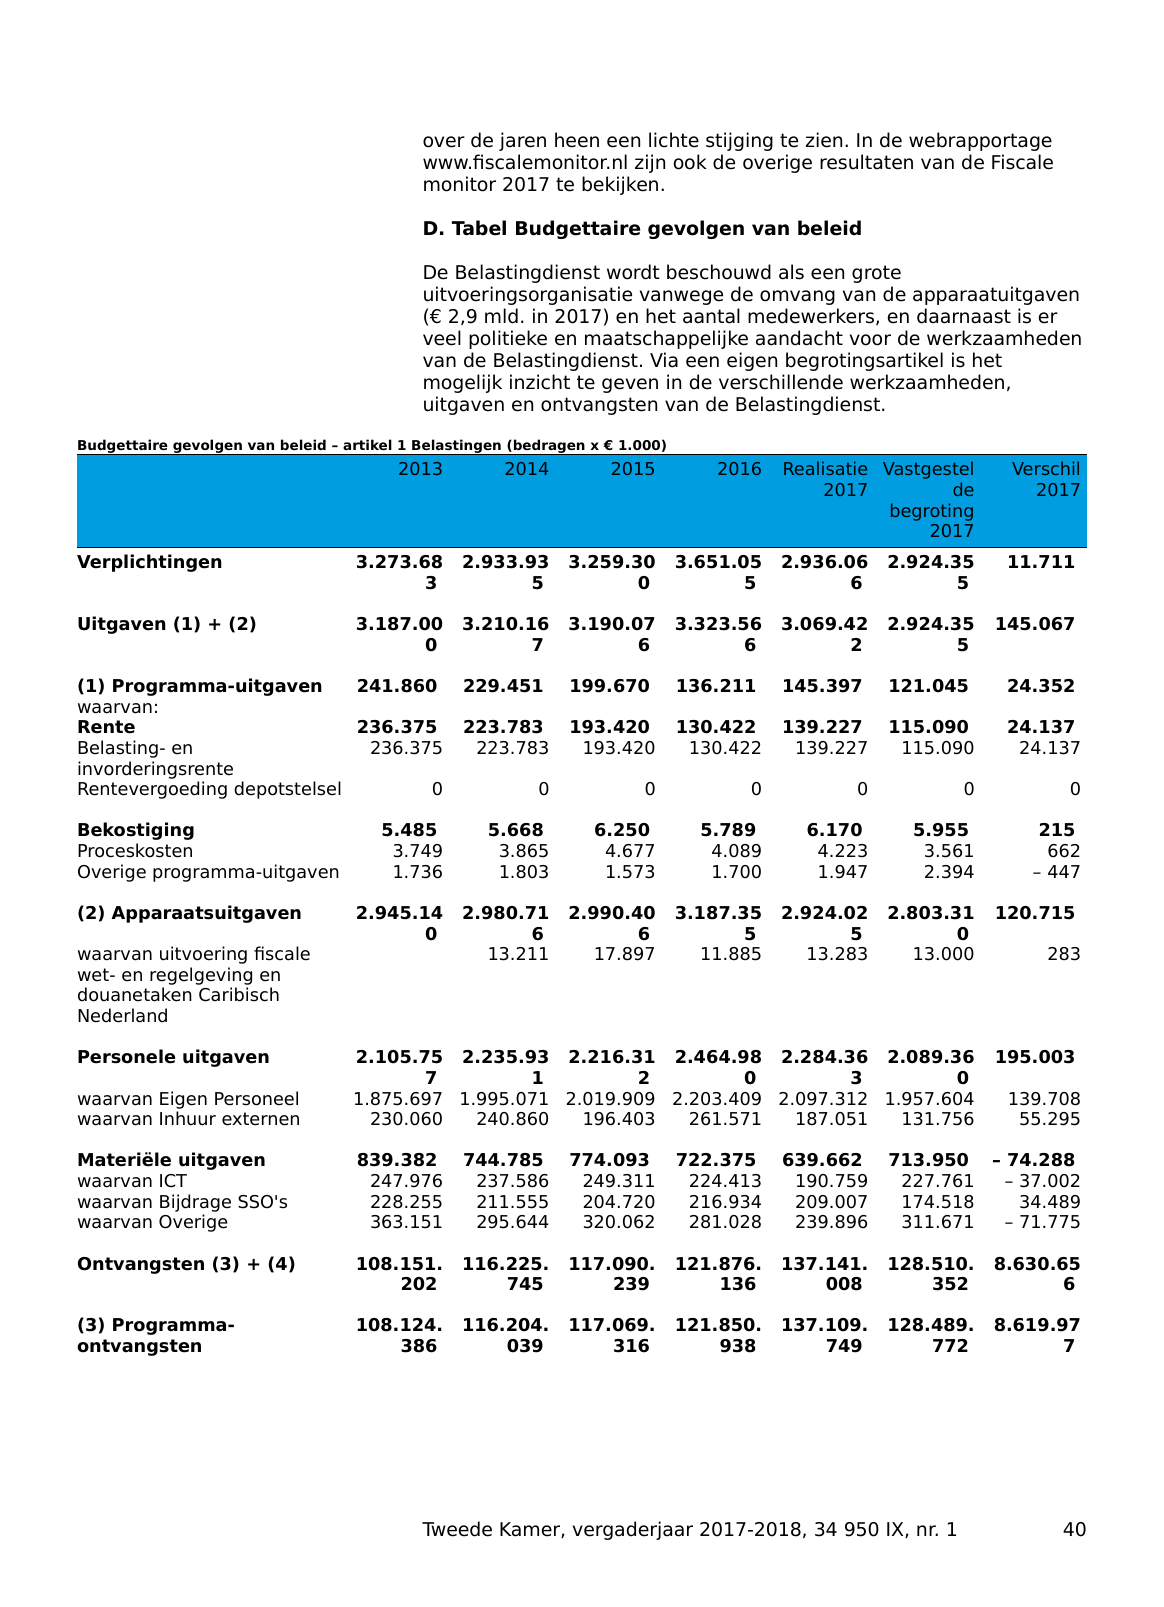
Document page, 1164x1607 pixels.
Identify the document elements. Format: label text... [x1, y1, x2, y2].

table_cell [874, 1130, 980, 1150]
table_cell [768, 1233, 874, 1253]
table_cell 5.955 [874, 820, 980, 841]
table_cell Realisatie 2017 [768, 455, 874, 547]
table_cell 121.045 [874, 676, 980, 697]
table_cell 662 [980, 841, 1087, 862]
table_cell [449, 1130, 555, 1150]
table_cell 0 [661, 779, 768, 800]
table_cell 108.151.202 [343, 1254, 449, 1295]
table_cell [661, 1027, 768, 1047]
table_cell Verplichtingen [77, 548, 342, 593]
table_cell 1.700 [661, 862, 768, 882]
table_cell 1.995.071 [449, 1089, 555, 1109]
table_cell [768, 594, 874, 614]
table_cell 209.007 [768, 1192, 874, 1212]
table_cell 1.947 [768, 862, 874, 882]
table_cell [555, 1233, 661, 1253]
table_cell 236.375 [343, 717, 449, 738]
table_cell 2.936.066 [768, 548, 874, 593]
table_cell 2.105.757 [343, 1047, 449, 1088]
table_cell [661, 1233, 768, 1253]
table_cell 240.860 [449, 1109, 555, 1130]
table_cell 136.211 [661, 676, 768, 697]
table_cell Rente [77, 717, 342, 738]
table_cell 228.255 [343, 1192, 449, 1212]
table_cell 11.711 [980, 548, 1087, 593]
table_cell [980, 655, 1087, 676]
table_cell 130.422 [661, 717, 768, 738]
table_cell 249.311 [555, 1171, 661, 1192]
table_cell Uitgaven (1) + (2) [77, 614, 342, 655]
table_cell [449, 800, 555, 820]
table_cell [555, 697, 661, 717]
table_cell [555, 1130, 661, 1150]
table_cell [343, 655, 449, 676]
table_cell [768, 1295, 874, 1315]
table_cell 190.759 [768, 1171, 874, 1192]
table_cell 13.283 [768, 944, 874, 1027]
table_cell 236.375 [343, 738, 449, 779]
table_cell [980, 1130, 1087, 1150]
table_cell [768, 882, 874, 903]
table_cell [874, 1233, 980, 1253]
table_cell waarvan: [77, 697, 342, 717]
table_cell 2.089.360 [874, 1047, 980, 1088]
table_cell [77, 455, 342, 547]
table_cell [661, 1295, 768, 1315]
table_cell 744.785 [449, 1150, 555, 1171]
table_cell 139.227 [768, 717, 874, 738]
table_cell 8.619.977 [980, 1315, 1087, 1357]
table_cell (3) Programma-ontvangsten [77, 1315, 342, 1357]
table_cell 2016 [661, 455, 768, 547]
table_cell [980, 882, 1087, 903]
table_cell 2.924.025 [768, 903, 874, 944]
table_cell 774.093 [555, 1150, 661, 1171]
table_cell 2.803.310 [874, 903, 980, 944]
table_cell [449, 882, 555, 903]
table_cell [449, 594, 555, 614]
table_cell [555, 1295, 661, 1315]
table_cell 5.485 [343, 820, 449, 841]
table_cell Verschil 2017 [980, 455, 1087, 547]
table_cell 139.708 [980, 1089, 1087, 1109]
table_cell [980, 594, 1087, 614]
table_cell 0 [768, 779, 874, 800]
subtitle D. Tabel Budgettaire gevolgen van beleid [422, 218, 1087, 240]
table_cell [343, 697, 449, 717]
table_cell 3.187.355 [661, 903, 768, 944]
table_cell 24.137 [980, 738, 1087, 779]
table_cell [449, 1233, 555, 1253]
table_cell Bekostiging [77, 820, 342, 841]
table_cell 223.783 [449, 738, 555, 779]
table_cell 117.090.239 [555, 1254, 661, 1295]
table_cell [77, 1027, 342, 1047]
table_cell 2014 [449, 455, 555, 547]
table_cell waarvan ICT [77, 1171, 342, 1192]
table_cell [874, 800, 980, 820]
table_cell Personele uitgaven [77, 1047, 342, 1088]
table_cell 247.976 [343, 1171, 449, 1192]
table_cell [343, 1233, 449, 1253]
table_cell [77, 1130, 342, 1150]
table_cell [77, 594, 342, 614]
table_cell 1.736 [343, 862, 449, 882]
table_cell [343, 882, 449, 903]
table_cell – 37.002 [980, 1171, 1087, 1192]
table_cell 13.000 [874, 944, 980, 1027]
table_cell 2.990.406 [555, 903, 661, 944]
table_cell 363.151 [343, 1212, 449, 1233]
table_cell [768, 697, 874, 717]
table_cell Vastgestelde begroting 2017 [874, 455, 980, 547]
table_cell [77, 655, 342, 676]
table_cell [768, 1130, 874, 1150]
table_cell 24.137 [980, 717, 1087, 738]
table_cell 2.924.355 [874, 614, 980, 655]
table_cell 6.170 [768, 820, 874, 841]
table_cell [874, 655, 980, 676]
table_cell 0 [980, 779, 1087, 800]
table_cell 139.227 [768, 738, 874, 779]
table_cell [555, 1027, 661, 1047]
table_cell 2.394 [874, 862, 980, 882]
table_cell 0 [874, 779, 980, 800]
table_cell 8.630.656 [980, 1254, 1087, 1295]
table_cell 3.561 [874, 841, 980, 862]
table_cell [661, 697, 768, 717]
table_cell [874, 594, 980, 614]
table_cell 5.668 [449, 820, 555, 841]
table_cell 5.789 [661, 820, 768, 841]
table_cell Rentevergoeding depotstelsel [77, 779, 342, 800]
table_cell [343, 1130, 449, 1150]
table_cell waarvan Inhuur externen [77, 1109, 342, 1130]
table_cell 3.273.683 [343, 548, 449, 593]
table_cell [343, 1295, 449, 1315]
table_cell 128.489.772 [874, 1315, 980, 1357]
table_cell 229.451 [449, 676, 555, 697]
table_cell 1.803 [449, 862, 555, 882]
table_cell 137.109.749 [768, 1315, 874, 1357]
table_cell 131.756 [874, 1109, 980, 1130]
table_cell [980, 1295, 1087, 1315]
table_cell 195.003 [980, 1047, 1087, 1088]
table_cell 216.934 [661, 1192, 768, 1212]
table_cell [980, 1233, 1087, 1253]
table_cell 713.950 [874, 1150, 980, 1171]
table_cell 145.397 [768, 676, 874, 697]
table_cell 3.323.566 [661, 614, 768, 655]
table_cell 120.715 [980, 903, 1087, 944]
table_cell 1.875.697 [343, 1089, 449, 1109]
table_cell 199.670 [555, 676, 661, 697]
table_cell [449, 1027, 555, 1047]
table_cell 116.204.039 [449, 1315, 555, 1357]
table_cell 320.062 [555, 1212, 661, 1233]
table_cell 2.933.935 [449, 548, 555, 593]
table_cell 34.489 [980, 1192, 1087, 1212]
table_cell 137.141.008 [768, 1254, 874, 1295]
table_cell waarvan Eigen Personeel [77, 1089, 342, 1109]
table_cell 130.422 [661, 738, 768, 779]
table_cell 839.382 [343, 1150, 449, 1171]
table_cell Materiële uitgaven [77, 1150, 342, 1171]
table_cell [77, 800, 342, 820]
table_cell 3.069.422 [768, 614, 874, 655]
text De Belastingdienst wordt beschouwd als een grote uitvoeringsorganisatie vanwege de omvang van de apparaatuitgaven (€ 2,9 mld. in 2017) en het aantal medewerkers, en daarnaast is er veel politieke en maatschappelijke aandacht voor de werkzaamheden van de Belastingdienst. Via een eigen begrotingsartikel is het mogelijk inzicht te geven in de verschillende werkzaamheden, uitgaven en ontvangsten van de Belastingdienst. [422, 262, 1087, 416]
table_cell 117.069.316 [555, 1315, 661, 1357]
table_cell 3.190.076 [555, 614, 661, 655]
table_cell 108.124.386 [343, 1315, 449, 1357]
table_cell 1.957.604 [874, 1089, 980, 1109]
table_cell 722.375 [661, 1150, 768, 1171]
table_cell [343, 800, 449, 820]
text over de jaren heen een lichte stijging te zien. In de webrapportage www.fiscalemonitor.nl zijn ook de overige resultaten van de Fiscale monitor 2017 te bekijken. [422, 130, 1087, 196]
table_cell [980, 800, 1087, 820]
table_cell 3.210.167 [449, 614, 555, 655]
table_cell 17.897 [555, 944, 661, 1027]
table_cell 295.644 [449, 1212, 555, 1233]
table_cell (1) Programma-uitgaven [77, 676, 342, 697]
table_cell 2.945.140 [343, 903, 449, 944]
table_cell [449, 655, 555, 676]
table_cell 227.761 [874, 1171, 980, 1192]
table_cell Belasting- en invorderingsrente [77, 738, 342, 779]
table_cell – 74.288 [980, 1150, 1087, 1171]
table_cell 4.223 [768, 841, 874, 862]
table_cell [661, 1130, 768, 1150]
table_cell Ontvangsten (3) + (4) [77, 1254, 342, 1295]
table_cell 224.413 [661, 1171, 768, 1192]
table_cell waarvan uitvoering fiscale wet- en regelgeving en douanetaken Caribisch Nederland [77, 944, 342, 1027]
table_cell 2015 [555, 455, 661, 547]
table_cell [77, 1233, 342, 1253]
table_cell 239.896 [768, 1212, 874, 1233]
table_cell [874, 697, 980, 717]
table_cell 2.284.363 [768, 1047, 874, 1088]
table_cell 311.671 [874, 1212, 980, 1233]
table_cell 237.586 [449, 1171, 555, 1192]
table_cell 0 [343, 779, 449, 800]
table_cell [449, 697, 555, 717]
table_cell 4.677 [555, 841, 661, 862]
table_cell 174.518 [874, 1192, 980, 1212]
table_cell – 447 [980, 862, 1087, 882]
table_cell 121.876.136 [661, 1254, 768, 1295]
table_cell [768, 800, 874, 820]
table_cell 230.060 [343, 1109, 449, 1130]
table_cell 4.089 [661, 841, 768, 862]
table_cell 55.295 [980, 1109, 1087, 1130]
table_cell [77, 1295, 342, 1315]
table_cell waarvan Overige [77, 1212, 342, 1233]
table_cell [768, 1027, 874, 1047]
table_cell 283 [980, 944, 1087, 1027]
table_cell 193.420 [555, 738, 661, 779]
table_cell [661, 800, 768, 820]
table_cell [874, 1027, 980, 1047]
table_cell [449, 1295, 555, 1315]
table_cell 2.019.909 [555, 1089, 661, 1109]
table_cell [874, 882, 980, 903]
table_cell 3.259.300 [555, 548, 661, 593]
table_cell 121.850.938 [661, 1315, 768, 1357]
table_header Budgettaire gevolgen van beleid – artikel 1 Belastingen (bedragen x € 1.000) [77, 438, 1087, 454]
table_cell – 71.775 [980, 1212, 1087, 1233]
table_cell [768, 655, 874, 676]
table_cell [874, 1295, 980, 1315]
table_cell 6.250 [555, 820, 661, 841]
table_cell 3.187.000 [343, 614, 449, 655]
table_cell 215 [980, 820, 1087, 841]
table_cell 115.090 [874, 738, 980, 779]
table_cell [343, 1027, 449, 1047]
table_cell 11.885 [661, 944, 768, 1027]
table_cell [343, 944, 449, 1027]
table_cell 2013 [343, 455, 449, 547]
table_cell 115.090 [874, 717, 980, 738]
table_cell 204.720 [555, 1192, 661, 1212]
table_cell 13.211 [449, 944, 555, 1027]
table_cell 223.783 [449, 717, 555, 738]
table_cell 2.464.980 [661, 1047, 768, 1088]
table_cell Proceskosten [77, 841, 342, 862]
table_cell [661, 594, 768, 614]
table_cell [661, 655, 768, 676]
table_cell 128.510.352 [874, 1254, 980, 1295]
table_cell 187.051 [768, 1109, 874, 1130]
table_cell [980, 697, 1087, 717]
table_cell [555, 594, 661, 614]
table_cell 281.028 [661, 1212, 768, 1233]
table_cell 261.571 [661, 1109, 768, 1130]
table_cell [980, 1027, 1087, 1047]
table_cell [555, 800, 661, 820]
table_cell 2.235.931 [449, 1047, 555, 1088]
table_cell [661, 882, 768, 903]
table_cell 3.651.055 [661, 548, 768, 593]
table_cell waarvan Bijdrage SSO's [77, 1192, 342, 1212]
table_cell 241.860 [343, 676, 449, 697]
table_cell 639.662 [768, 1150, 874, 1171]
table_cell 2.203.409 [661, 1089, 768, 1109]
table_cell [555, 655, 661, 676]
table_cell 193.420 [555, 717, 661, 738]
table_cell 0 [449, 779, 555, 800]
table_cell 2.097.312 [768, 1089, 874, 1109]
table_cell 116.225.745 [449, 1254, 555, 1295]
table_cell 3.749 [343, 841, 449, 862]
table_cell 3.865 [449, 841, 555, 862]
table_cell 145.067 [980, 614, 1087, 655]
table_cell 1.573 [555, 862, 661, 882]
table_cell (2) Apparaatsuitgaven [77, 903, 342, 944]
table_cell [555, 882, 661, 903]
table_cell 0 [555, 779, 661, 800]
table_cell [77, 882, 342, 903]
table_cell Overige programma-uitgaven [77, 862, 342, 882]
table_cell 2.980.716 [449, 903, 555, 944]
table_cell [343, 594, 449, 614]
table_cell 211.555 [449, 1192, 555, 1212]
table_cell 196.403 [555, 1109, 661, 1130]
table_cell 2.924.355 [874, 548, 980, 593]
table_cell 2.216.312 [555, 1047, 661, 1088]
table_cell 24.352 [980, 676, 1087, 697]
